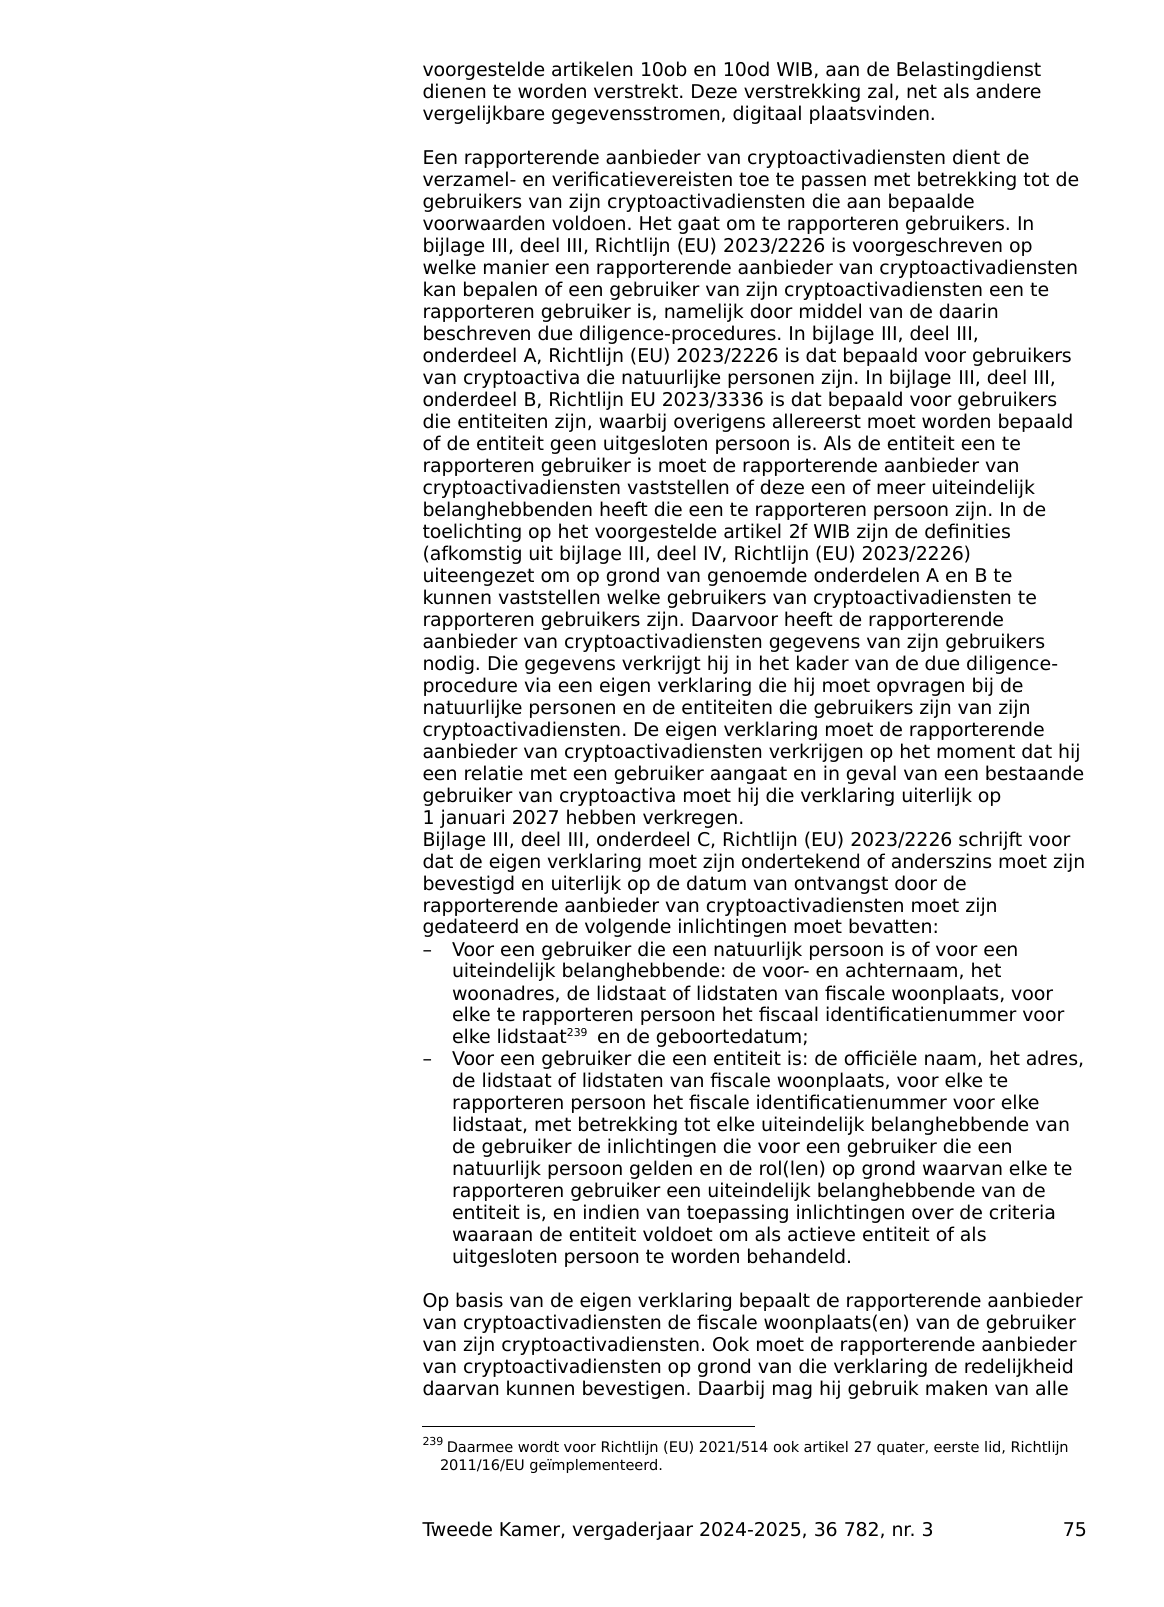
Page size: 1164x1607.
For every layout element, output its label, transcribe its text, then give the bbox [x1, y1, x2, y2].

text Bijlage III, deel III, onderdeel C, Richtlijn (EU) 2023/2226 schrijft voor dat de eigen verklaring moet zijn ondertekend of anderszins moet zijn bevestigd en uiterlijk op de datum van ontvangst door de rapporterende aanbieder van cryptoactivadiensten moet zijn gedateerd en de volgende inlichtingen moet bevatten: [422, 828, 1087, 938]
text – Voor een gebruiker die een entiteit is: de officiële naam, het adres, de lidstaat of lidstaten van fiscale woonplaats, voor elke te rapporteren persoon het fiscale identificatienummer voor elke lidstaat, met betrekking tot elke uiteindelijk belanghebbende van de gebruiker de inlichtingen die voor een gebruiker die een natuurlijk persoon gelden en de rol(len) op grond waarvan elke te rapporteren gebruiker een uiteindelijk belanghebbende van de entiteit is, en indien van toepassing inlichtingen over de criteria waaraan de entiteit voldoet om als actieve entiteit of als uitgesloten persoon te worden behandeld. [422, 1048, 1087, 1268]
text Een rapporterende aanbieder van cryptoactivadiensten dient de verzamel- en verificatievereisten toe te passen met betrekking tot de gebruikers van zijn cryptoactivadiensten die aan bepaalde voorwaarden voldoen. Het gaat om te rapporteren gebruikers. In bijlage III, deel III, Richtlijn (EU) 2023/2226 is voorgeschreven op welke manier een rapporterende aanbieder van cryptoactivadiensten kan bepalen of een gebruiker van zijn cryptoactivadiensten een te rapporteren gebruiker is, namelijk door middel van de daarin beschreven due diligence-procedures. In bijlage III, deel III, onderdeel A, Richtlijn (EU) 2023/2226 is dat bepaald voor gebruikers van cryptoactiva die natuurlijke personen zijn. In bijlage III, deel III, onderdeel B, Richtlijn EU 2023/3336 is dat bepaald voor gebruikers die entiteiten zijn, waarbij overigens allereerst moet worden bepaald of de entiteit geen uitgesloten persoon is. Als de entiteit een te rapporteren gebruiker is moet de rapporterende aanbieder van cryptoactivadiensten vaststellen of deze een of meer uiteindelijk belanghebbenden heeft die een te rapporteren persoon zijn. In de toelichting op het voorgestelde artikel 2f WIB zijn de definities (afkomstig uit bijlage III, deel IV, Richtlijn (EU) 2023/2226) uiteengezet om op grond van genoemde onderdelen A en B te kunnen vaststellen welke gebruikers van cryptoactivadiensten te rapporteren gebruikers zijn. Daarvoor heeft de rapporterende aanbieder van cryptoactivadiensten gegevens van zijn gebruikers nodig. Die gegevens verkrijgt hij in het kader van de due diligence-procedure via een eigen verklaring die hij moet opvragen bij de natuurlijke personen en de entiteiten die gebruikers zijn van zijn cryptoactivadiensten. De eigen verklaring moet de rapporterende aanbieder van cryptoactivadiensten verkrijgen op het moment dat hij een relatie met een gebruiker aangaat en in geval van een bestaande gebruiker van cryptoactiva moet hij die verklaring uiterlijk op 1 januari 2027 hebben verkregen. [422, 147, 1087, 828]
text – Voor een gebruiker die een natuurlijk persoon is of voor een uiteindelijk belanghebbende: de voor- en achternaam, het woonadres, de lidstaat of lidstaten van fiscale woonplaats, voor elke te rapporteren persoon het fiscaal identificatienummer voor elke lidstaat en de geboortedatum; [422, 938, 1087, 1048]
text voorgestelde artikelen 10ob en 10od WIB, aan de Belastingdienst dienen te worden verstrekt. Deze verstrekking zal, net als andere vergelijkbare gegevensstromen, digitaal plaatsvinden. [422, 59, 1087, 125]
text Daarmee wordt voor Richtlijn (EU) 2021/514 ook artikel 27 quater, eerste lid, Richtlijn 2011/16/EU geïmplementeerd. [422, 1435, 1087, 1474]
text Op basis van de eigen verklaring bepaalt de rapporterende aanbieder van cryptoactivadiensten de fiscale woonplaats(en) van de gebruiker van zijn cryptoactivadiensten. Ook moet de rapporterende aanbieder van cryptoactivadiensten op grond van die verklaring de redelijkheid daarvan kunnen bevestigen. Daarbij mag hij gebruik maken van alle [422, 1290, 1087, 1400]
